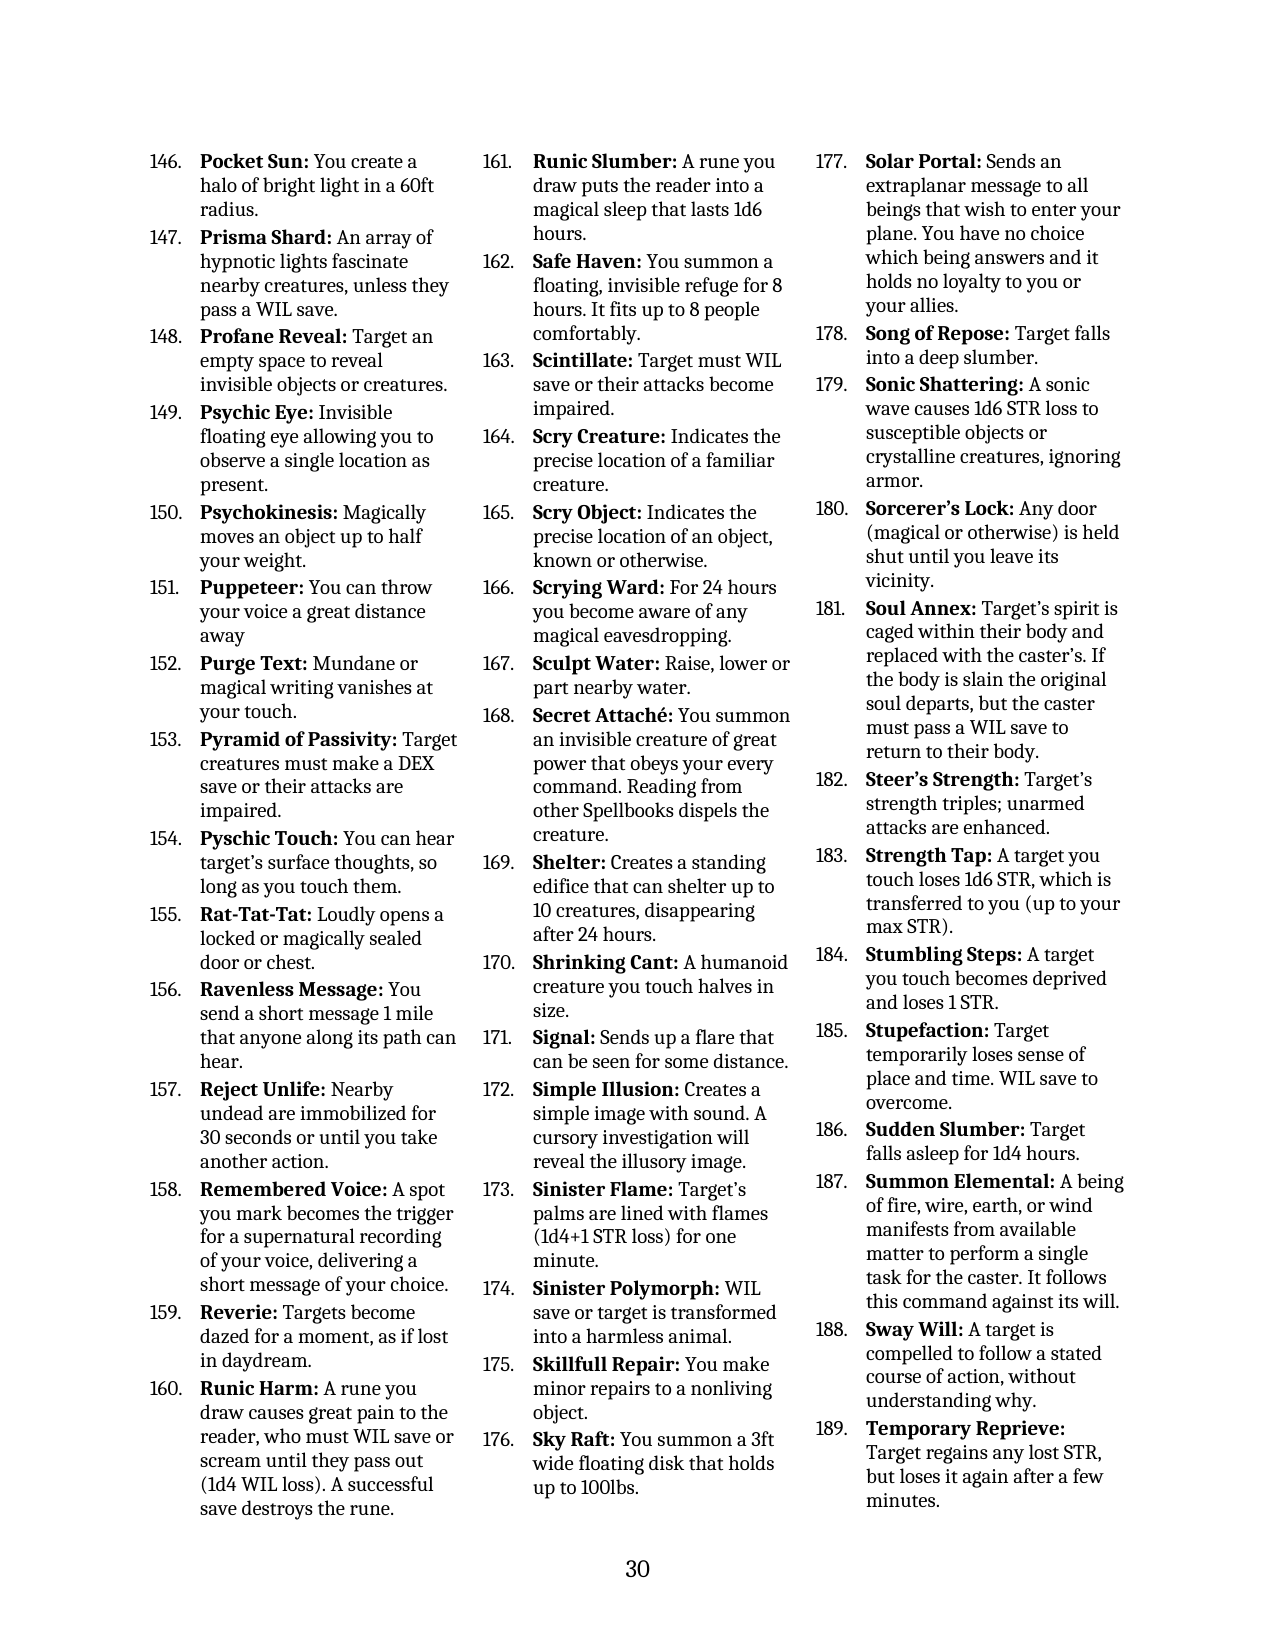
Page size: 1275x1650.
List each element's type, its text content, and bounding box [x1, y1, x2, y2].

list Scintillate: Target must WIL save or their attacks become impaired. [483, 349, 792, 421]
list Stupefaction: Target temporarily loses sense of place and time. WIL save to overcome. [816, 1018, 1125, 1114]
list Pyschic Touch: You can hear target’s surface thoughts, so long as you touch them. [150, 827, 459, 899]
list Sudden Slumber: Target falls asleep for 1d4 hours. [816, 1118, 1125, 1166]
list Purge Text: Mundane or magical writing vanishes at your touch. [150, 652, 459, 723]
list Pocket Sun: You create a halo of bright light in a 60ft radius. [150, 150, 459, 222]
list Psychokinesis: Magically moves an object up to half your weight. [150, 500, 459, 572]
list Profane Reveal: Target an empty space to reveal invisible objects or creatures. [150, 325, 459, 397]
list Scry Object: Indicates the precise location of an object, known or otherwise. [483, 500, 792, 572]
list Pyramid of Passivity: Target creatures must make a DEX save or their attacks are impaired. [150, 727, 459, 823]
list Sonic Shattering: A sonic wave causes 1d6 STR loss to susceptible objects or crystalline creatures, ignoring armor. [816, 373, 1125, 493]
list Puppeteer: You can throw your voice a great distance away [150, 576, 459, 648]
list Shrinking Cant: A humanoid creature you touch halves in size. [483, 950, 792, 1022]
list Reverie: Targets become dazed for a moment, as if lost in daydream. [150, 1301, 459, 1373]
list Ravenless Message: You send a short message 1 mile that anyone along its path can hear. [150, 978, 459, 1074]
list Sway Will: A target is compelled to follow a stated course of action, without understanding why. [816, 1317, 1125, 1413]
list Scrying Ward: For 24 hours you become aware of any magical eavesdropping. [483, 576, 792, 648]
list Prisma Shard: An array of hypnotic lights fascinate nearby creatures, unless they pass a WIL save. [150, 226, 459, 321]
list Sky Raft: You summon a 3ft wide floating disk that holds up to 100lbs. [483, 1428, 792, 1500]
list Temporary Reprieve: Target regains any lost STR, but loses it again after a few minutes. [816, 1417, 1125, 1513]
list Rat-Tat-Tat: Loudly opens a locked or magically sealed door or chest. [150, 902, 459, 974]
list Sorcerer’s Lock: Any door (magical or otherwise) is held shut until you leave its vicinity. [816, 497, 1125, 592]
list Secret Attaché: You summon an invisible creature of great power that obeys your every command. Reading from other Spellbooks dispels the creature. [483, 703, 792, 847]
list Sinister Polymorph: WIL save or target is transformed into a harmless animal. [483, 1277, 792, 1349]
list Stumbling Steps: A target you touch becomes deprived and loses 1 STR. [816, 943, 1125, 1015]
list Psychic Eye: Invisible floating eye allowing you to observe a single location as present. [150, 401, 459, 497]
list Sinister Flame: Target’s palms are lined with flames (1d4+1 STR loss) for one minute. [483, 1177, 792, 1273]
list Runic Slumber: A rune you draw puts the reader into a magical sleep that lasts 1d6 hours. [483, 150, 792, 246]
list Strength Tap: A target you touch loses 1d6 STR, which is transferred to you (up to your max STR). [816, 843, 1125, 939]
list Runic Harm: A rune you draw causes great pain to the reader, who must WIL save or scream until they pass out (1d4 WIL loss). A successful save destroys the rune. [150, 1376, 459, 1520]
list Summon Elemental: A being of fire, wire, earth, or wind manifests from available matter to perform a single task for the caster. It follows this command against its will. [816, 1170, 1125, 1313]
list Soul Annex: Target’s spirit is caged within their body and replaced with the caster’s. If the body is slain the original soul departs, but the caster must pass a WIL save to return to their body. [816, 596, 1125, 764]
list Shelter: Creates a standing edifice that can shelter up to 10 creatures, disappearing after 24 hours. [483, 851, 792, 947]
list Skillfull Repair: You make minor repairs to a nonliving object. [483, 1352, 792, 1424]
list Steer’s Strength: Target’s strength triples; unarmed attacks are enhanced. [816, 768, 1125, 839]
list Signal: Sends up a flare that can be seen for some distance. [483, 1026, 792, 1074]
list Remembered Voice: A spot you mark becomes the trigger for a supernatural recording of your voice, delivering a short message of your choice. [150, 1177, 459, 1297]
list Sculpt Water: Raise, lower or part nearby water. [483, 652, 792, 699]
list Song of Repose: Target falls into a deep slumber. [816, 321, 1125, 369]
list Safe Haven: You summon a floating, invisible refuge for 8 hours. It fits up to 8 people comfortably. [483, 249, 792, 345]
list Simple Illusion: Creates a simple image with sound. A cursory investigation will reveal the illusory image. [483, 1078, 792, 1173]
list Reject Unlife: Nearby undead are immobilized for 30 seconds or until you take another action. [150, 1078, 459, 1173]
list Scry Creature: Indicates the precise location of a familiar creature. [483, 425, 792, 497]
list Solar Portal: Sends an extraplanar message to all beings that wish to enter your plane. You have no choice which being answers and it holds no loyalty to you or your allies. [816, 150, 1125, 318]
